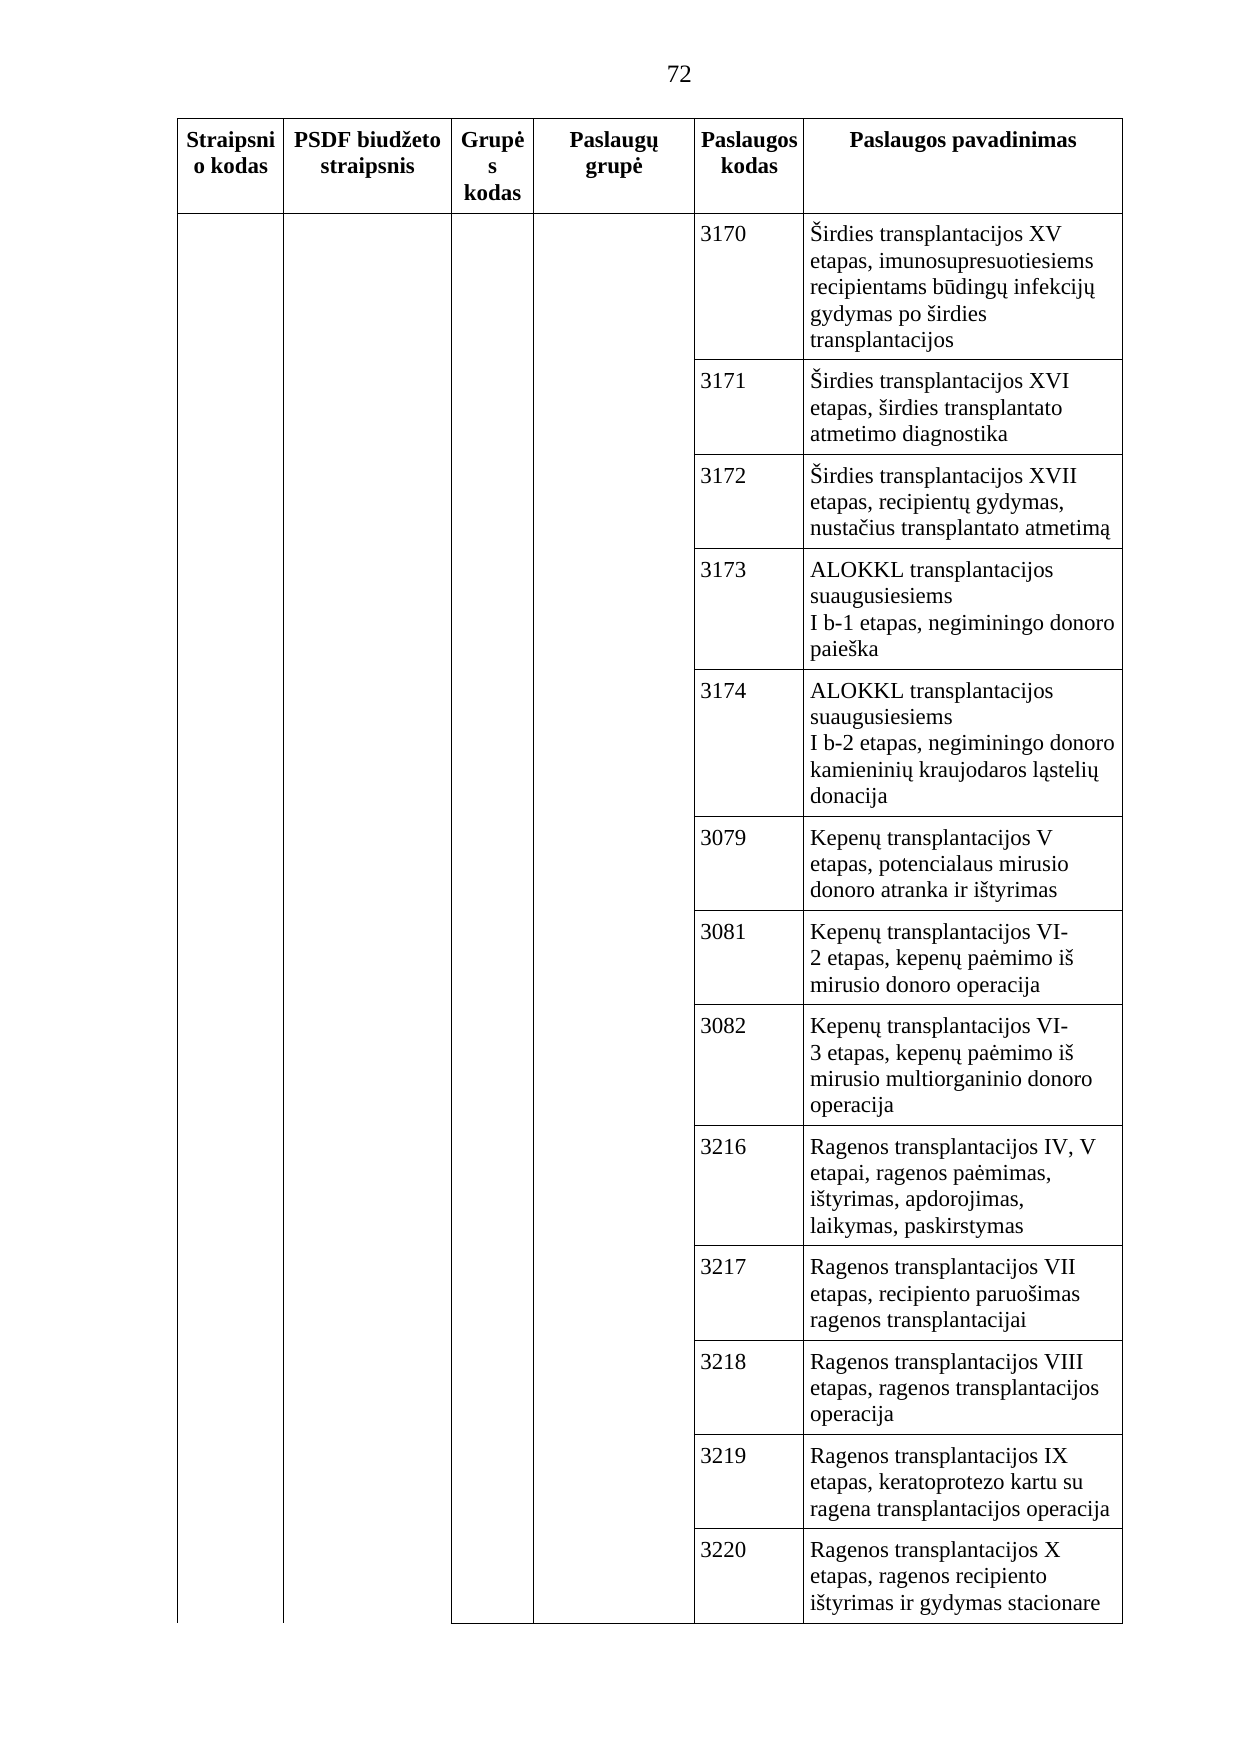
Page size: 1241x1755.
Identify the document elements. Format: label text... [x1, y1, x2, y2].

table_cell [534, 454, 694, 548]
table_cell 3217 [695, 1246, 803, 1339]
table_cell Širdies transplantacijos XVII etapas, recipientų gydymas, nustačius transplantato atmetimą [804, 455, 1122, 548]
table_cell [452, 214, 533, 359]
table_cell Širdies transplantacijos XVI etapas, širdies transplantato atmetimo diagnostika [804, 360, 1122, 454]
table_cell Ragenos transplantacijos X etapas, ragenos recipiento ištyrimas ir gydymas stacionare [804, 1529, 1122, 1622]
table_header PSDF biudžeto straipsnis [284, 119, 451, 212]
table_cell [284, 454, 451, 548]
table_cell 3218 [695, 1341, 803, 1434]
table_cell ALOKKL transplantacijos suaugusiesiems I b-1 etapas, negiminingo donoro paieška [804, 549, 1122, 668]
table_cell Ragenos transplantacijos IV, V etapai, ragenos paėmimas, ištyrimas, apdorojimas, laikymas, paskirstymas [804, 1126, 1122, 1245]
table_cell 3172 [695, 455, 803, 548]
table_cell [284, 1245, 451, 1339]
table_cell [284, 359, 451, 454]
table_cell [452, 910, 533, 1004]
table_cell [452, 548, 533, 668]
table_cell [534, 1004, 694, 1622]
table_cell 3082 [695, 1005, 803, 1125]
table_cell [452, 454, 533, 548]
table_cell [534, 214, 694, 359]
table_cell 3220 [695, 1529, 803, 1622]
table_cell [534, 548, 694, 668]
table_cell Ragenos transplantacijos IX etapas, keratoprotezo kartu su ragena transplantacijos operacija [804, 1435, 1122, 1528]
table_cell [534, 910, 694, 1004]
table_cell [178, 1125, 283, 1245]
table_cell [178, 1245, 283, 1339]
table_cell [284, 548, 451, 668]
table_cell 3173 [695, 549, 803, 668]
table_cell [178, 1434, 283, 1528]
table_cell 3216 [695, 1126, 803, 1245]
table_cell [284, 816, 451, 910]
table_cell [452, 816, 533, 910]
table_header Paslaugos pavadinimas [804, 119, 1122, 212]
table_cell [284, 1125, 451, 1245]
table_cell Kepenų transplantacijos VI-2 etapas, kepenų paėmimo iš mirusio donoro operacija [804, 911, 1122, 1004]
table_cell [284, 669, 451, 816]
table_cell [178, 1340, 283, 1434]
table_cell ALOKKL transplantacijos suaugusiesiems I b-2 etapas, negiminingo donoro kamieninių kraujodaros ląstelių donacija [804, 670, 1122, 816]
table_cell [284, 1340, 451, 1434]
table_cell [178, 669, 283, 816]
table_cell [534, 359, 694, 454]
table_cell Ragenos transplantacijos VII etapas, recipiento paruošimas ragenos transplantacijai [804, 1246, 1122, 1339]
table_header Straipsnio kodas [178, 119, 283, 212]
table_cell Kepenų transplantacijos VI-3 etapas, kepenų paėmimo iš mirusio multiorganinio donoro operacija [804, 1005, 1122, 1125]
table_header Paslaugos kodas [695, 119, 803, 212]
table_cell Kepenų transplantacijos V etapas, potencialaus mirusio donoro atranka ir ištyrimas [804, 817, 1122, 910]
table_cell [534, 669, 694, 816]
table_cell [178, 548, 283, 668]
table_cell [178, 816, 283, 910]
table_cell [178, 359, 283, 454]
table_cell [284, 1004, 451, 1125]
table_cell 3170 [695, 214, 803, 359]
table_cell 3219 [695, 1435, 803, 1528]
table_cell [178, 214, 283, 359]
table_cell 3174 [695, 670, 803, 816]
table_cell [284, 910, 451, 1004]
table_cell 3079 [695, 817, 803, 910]
table_cell [534, 816, 694, 910]
table_cell 3081 [695, 911, 803, 1004]
table_cell [284, 214, 451, 359]
table_cell [178, 454, 283, 548]
table_cell [284, 1528, 451, 1622]
table_cell [452, 669, 533, 816]
table_cell [178, 910, 283, 1004]
table_cell [284, 1434, 451, 1528]
table_cell [452, 359, 533, 454]
table_header Grupės kodas [452, 119, 533, 212]
table_cell [178, 1004, 283, 1125]
table_cell Ragenos transplantacijos VIII etapas, ragenos transplantacijos operacija [804, 1341, 1122, 1434]
table_cell 3171 [695, 360, 803, 454]
table_cell Širdies transplantacijos XV etapas, imunosupresuotiesiems recipientams būdingų infekcijų gydymas po širdies transplantacijos [804, 214, 1122, 359]
table_cell [178, 1528, 283, 1622]
table_cell [452, 1004, 533, 1622]
table_header Paslaugų grupė [534, 119, 694, 212]
